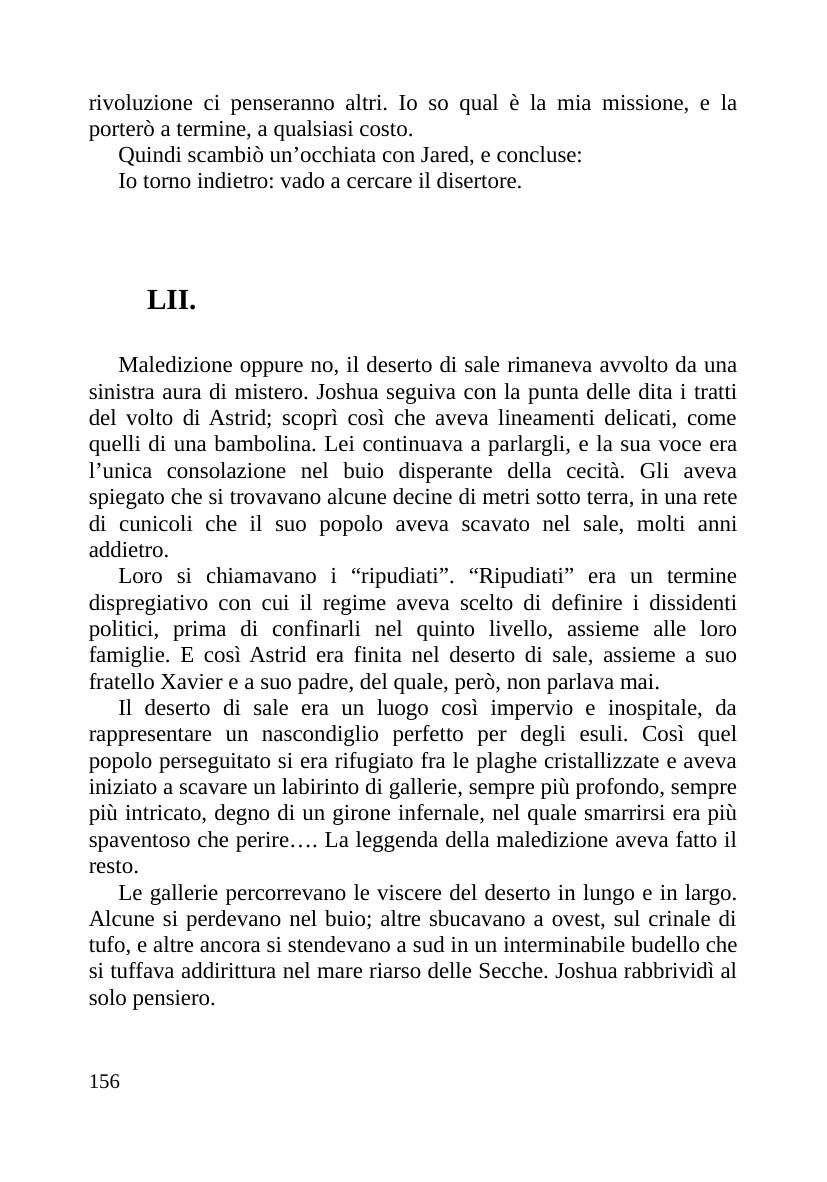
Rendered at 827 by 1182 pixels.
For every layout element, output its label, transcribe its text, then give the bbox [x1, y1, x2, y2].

text rivoluzione ci penseranno altri. Io so qual è la mia missione, e la porterò a termine, a qualsiasi costo. [88, 88, 738, 141]
text Il deserto di sale era un luogo così impervio e inospitale, da rappresentare un nascondiglio perfetto per degli esuli. Così quel popolo perseguitato si era rifugiato fra le plaghe cristallizzate e aveva iniziato a scavare un labirinto di gallerie, sempre più profondo, sempre più intricato, degno di un girone infernale, nel quale smarrirsi era più spaventoso che perire…. La leggenda della maledizione aveva fatto il resto. [88, 694, 738, 878]
text Loro si chiamavano i “ripudiati”. “Ripudiati” era un termine dispregiativo con cui il regime aveva scelto di definire i dissidenti politici, prima di confinarli nel quinto livello, assieme alle loro famiglie. E così Astrid era finita nel deserto di sale, assieme a suo fratello Xavier e a suo padre, del quale, però, non parlava mai. [88, 562, 738, 694]
subtitle LII. [88, 282, 738, 316]
text Maledizione oppure no, il deserto di sale rimaneva avvolto da una sinistra aura di mistero. Joshua seguiva con la punta delle dita i tratti del volto di Astrid; scoprì così che aveva lineamenti delicati, come quelli di una bambolina. Lei continuava a parlargli, e la sua voce era l’unica consolazione nel buio disperante della cecità. Gli aveva spiegato che si trovavano alcune decine di metri sotto terra, in una rete di cunicoli che il suo popolo aveva scavato nel sale, molti anni addietro. [88, 351, 738, 562]
text Le gallerie percorrevano le viscere del deserto in lungo e in largo. Alcune si perdevano nel buio; altre sbucavano a ovest, sul crinale di tufo, e altre ancora si stendevano a sud in un interminabile budello che si tuffava addirittura nel mare riarso delle Secche. Joshua rabbrividì al solo pensiero. [88, 878, 738, 1010]
text Quindi scambiò un’occhiata con Jared, e concluse: [88, 141, 738, 168]
text Io torno indietro: vado a cercare il disertore. [88, 168, 738, 194]
